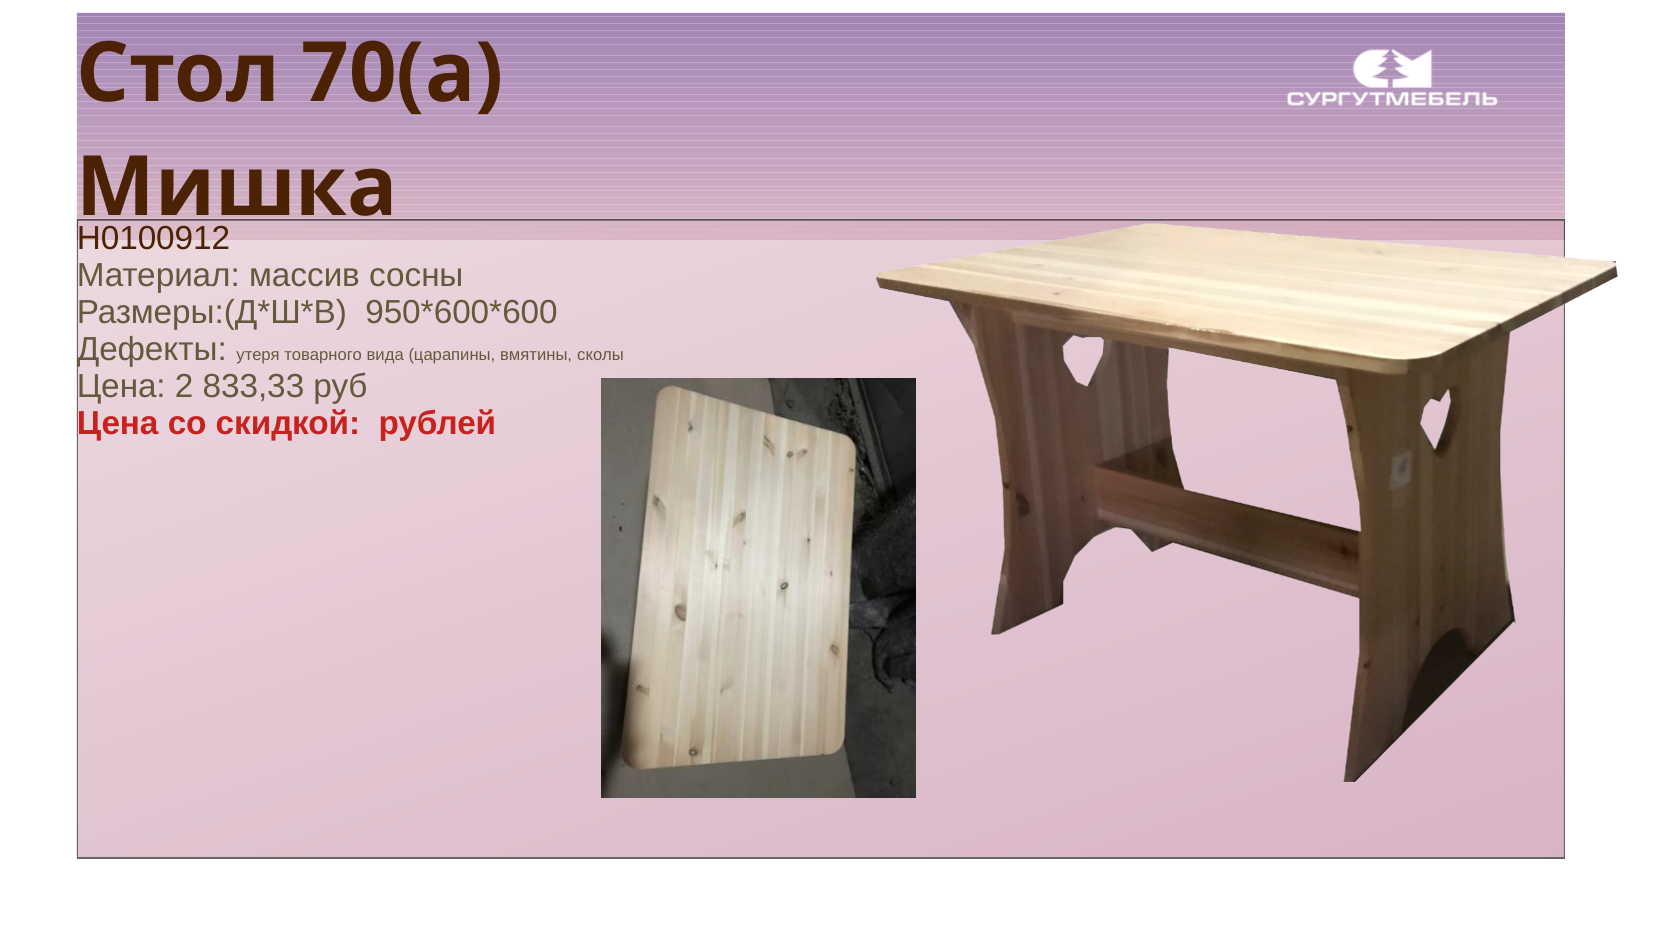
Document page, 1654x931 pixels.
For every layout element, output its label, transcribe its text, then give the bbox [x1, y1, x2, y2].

title Стол 70(а) Мишка [76, 23, 1565, 219]
picture [1262, 5, 1513, 170]
picture [601, 177, 1654, 809]
subtitle Н0100912 Материал: массив сосны Размеры:(Д*Ш*В) 950*600*600 Дефекты: утеря товарного вида (царапины, вмятины, сколы Цена: 2 833,33 руб Цена со скидкой: рублей [76, 219, 1565, 859]
